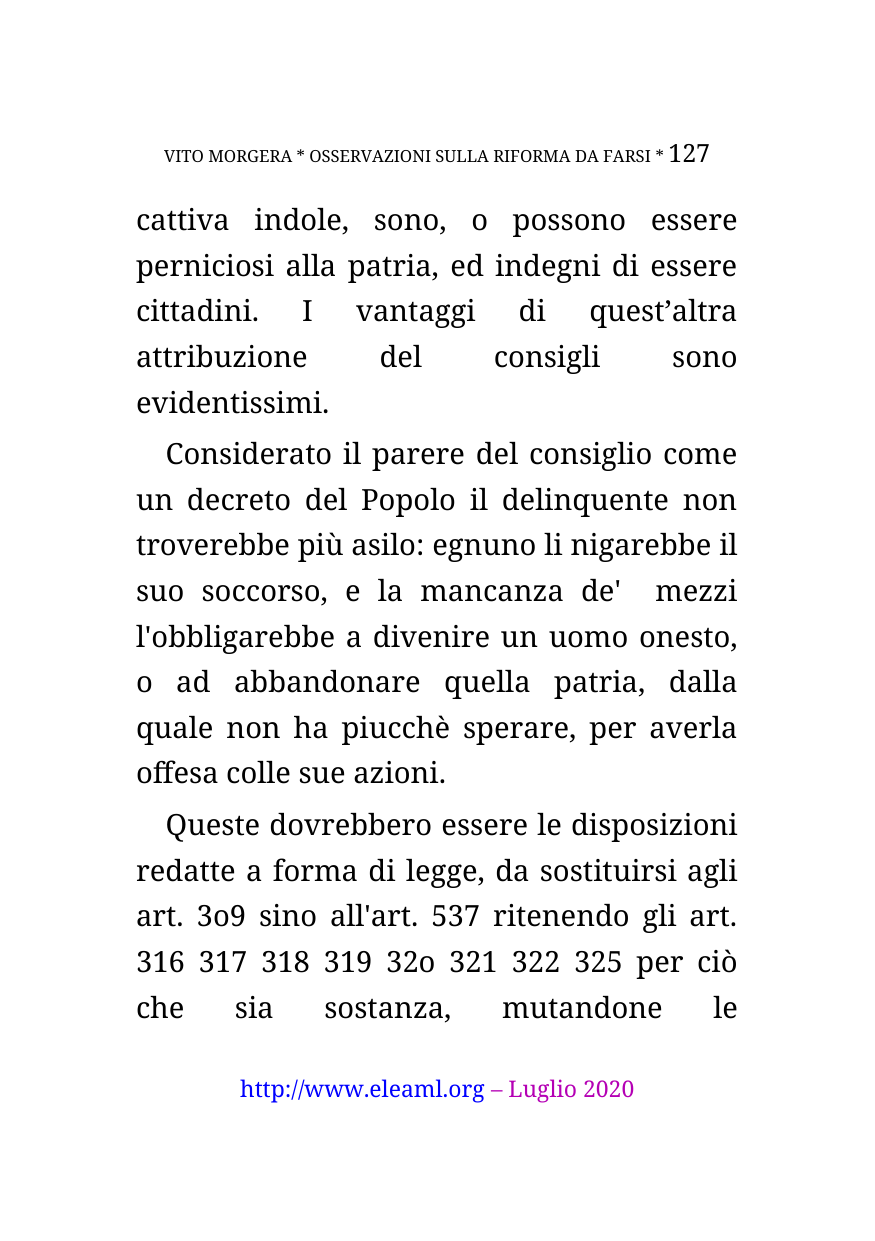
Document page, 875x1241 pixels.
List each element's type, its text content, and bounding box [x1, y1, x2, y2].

text Considerato il parere del consiglio come un decreto del Popolo il delinquente non troverebbe più asilo: egnuno li nigarebbe il suo soccorso, e la mancanza de' mezzi l'obbligarebbe a divenire un uomo onesto, o ad abbandonare quella patria, dalla quale non ha piucchè sperare, per averla offesa colle sue azioni. [136, 433, 738, 792]
text cattiva indole, sono, o possono essere perniciosi alla patria, ed indegni di essere cittadini. I vantaggi di quest’altra attribuzione del consigli sono evidentissimi. [136, 199, 738, 422]
text Queste dovrebbero essere le disposizioni redatte a forma di legge, da sostituirsi agli art. 3o9 sino all'art. 537 ritenendo gli art. 316 317 318 319 32o 321 322 325 per ciò che sia sostanza, mutandone le [136, 804, 738, 1027]
